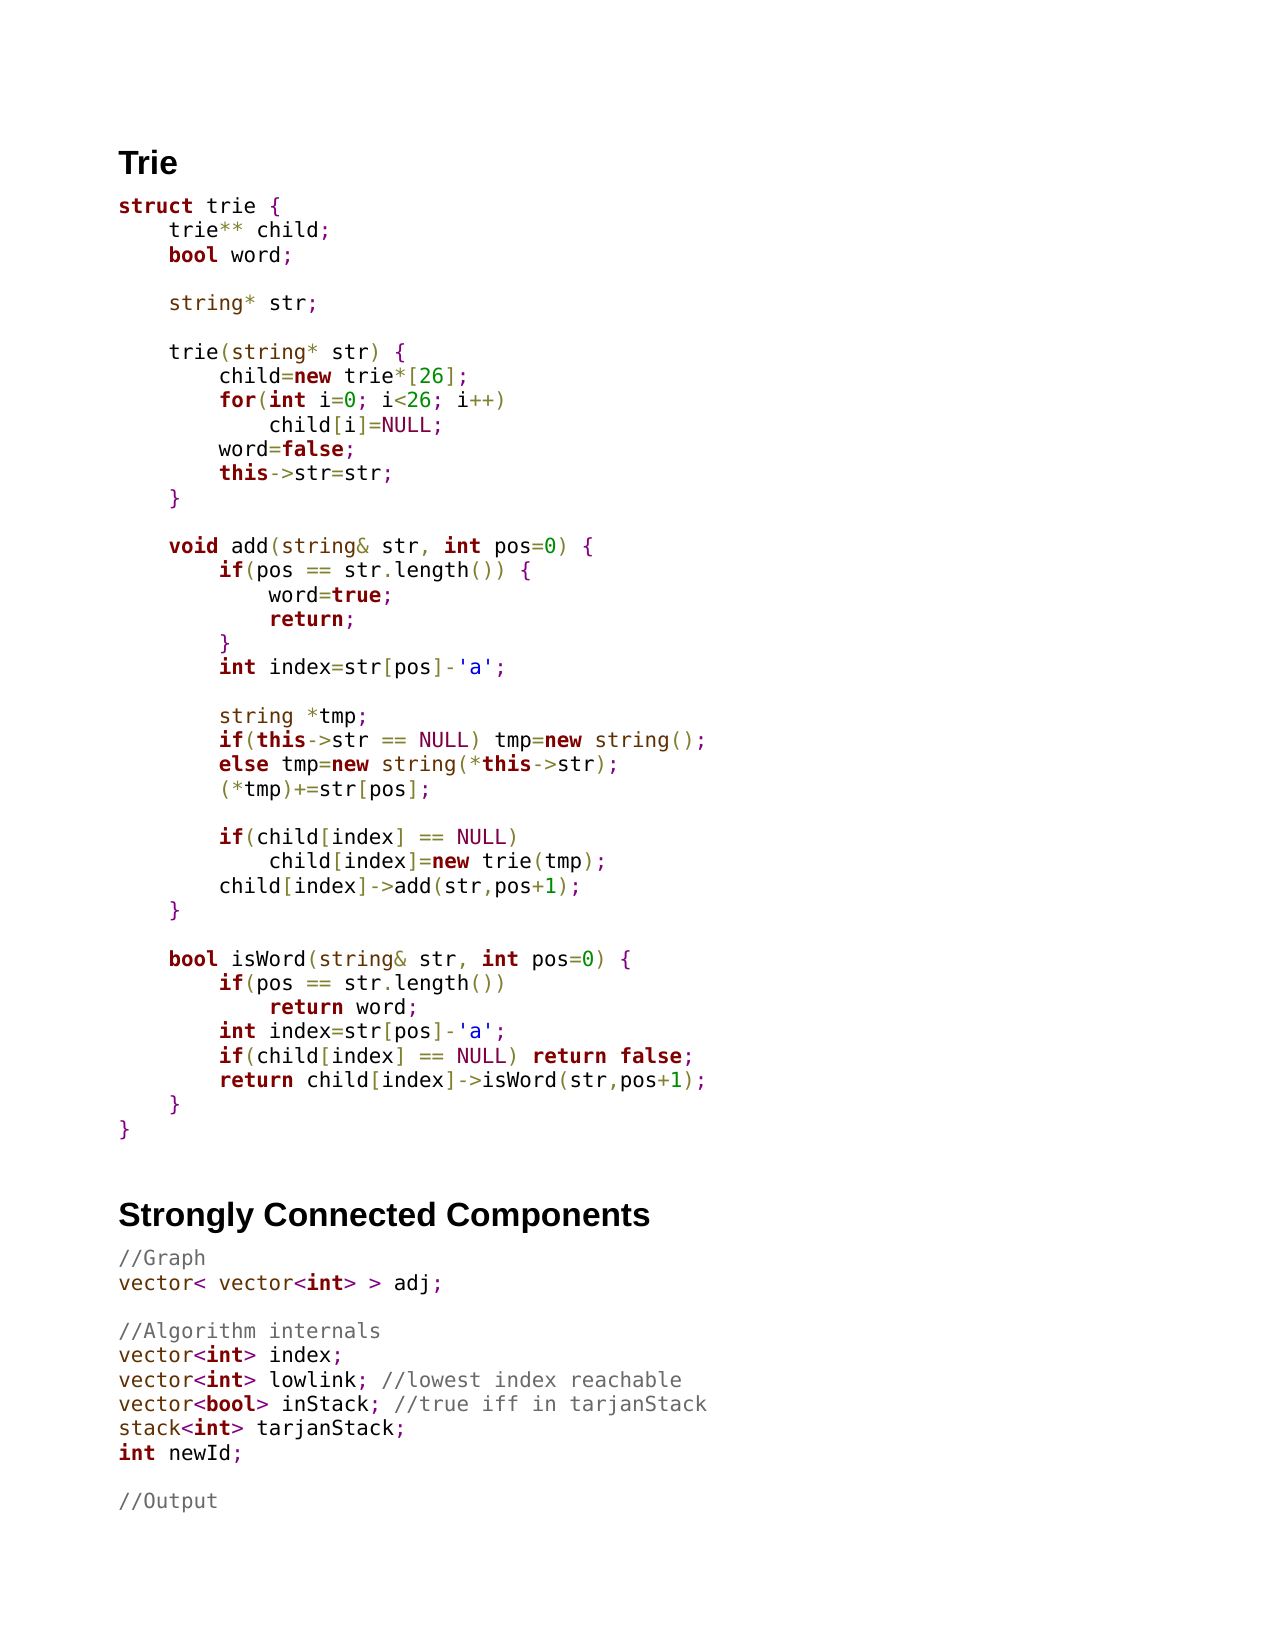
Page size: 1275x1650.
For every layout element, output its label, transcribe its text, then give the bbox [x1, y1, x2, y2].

text child[index]->add(str,pos+1); [118, 874, 1157, 898]
text return child[index]->isWord(str,pos+1); [118, 1068, 1157, 1092]
text //Graph [118, 1246, 1157, 1271]
text struct trie { [118, 194, 1157, 218]
text trie(string* str) { [118, 340, 1157, 364]
text int index=str[pos]-'a'; [118, 1019, 1157, 1044]
text vector<bool> inStack; //true iff in tarjanStack [118, 1392, 1157, 1416]
text if(pos == str.length()) [118, 971, 1157, 995]
subtitle Trie [118, 143, 1157, 182]
text return word; [118, 995, 1157, 1019]
text //Output [118, 1489, 1157, 1513]
text bool word; [118, 243, 1157, 267]
text bool isWord(string& str, int pos=0) { [118, 947, 1157, 971]
text stack<int> tarjanStack; [118, 1416, 1157, 1441]
text string* str; [118, 291, 1157, 316]
text child[i]=NULL; [118, 413, 1157, 437]
text } [118, 1117, 1157, 1141]
text } [118, 898, 1157, 922]
text for(int i=0; i<26; i++) [118, 388, 1157, 413]
text int index=str[pos]-'a'; [118, 655, 1157, 680]
text int newId; [118, 1441, 1157, 1465]
text if(this->str == NULL) tmp=new string(); [118, 728, 1157, 752]
text string *tmp; [118, 704, 1157, 728]
text if(child[index] == NULL) return false; [118, 1044, 1157, 1068]
text } [118, 631, 1157, 655]
text vector< vector<int> > adj; [118, 1271, 1157, 1295]
text this->str=str; [118, 461, 1157, 486]
text word=false; [118, 437, 1157, 461]
text child[index]=new trie(tmp); [118, 849, 1157, 874]
text (*tmp)+=str[pos]; [118, 777, 1157, 801]
text return; [118, 607, 1157, 631]
text void add(string& str, int pos=0) { [118, 534, 1157, 558]
text trie** child; [118, 218, 1157, 243]
text if(child[index] == NULL) [118, 825, 1157, 849]
text } [118, 486, 1157, 510]
text if(pos == str.length()) { [118, 558, 1157, 583]
subtitle Strongly Connected Components [118, 1195, 1157, 1234]
text vector<int> index; [118, 1343, 1157, 1368]
text //Algorithm internals [118, 1319, 1157, 1343]
text vector<int> lowlink; //lowest index reachable [118, 1368, 1157, 1392]
text word=true; [118, 583, 1157, 607]
text else tmp=new string(*this->str); [118, 752, 1157, 777]
text child=new trie*[26]; [118, 364, 1157, 388]
text } [118, 1092, 1157, 1117]
